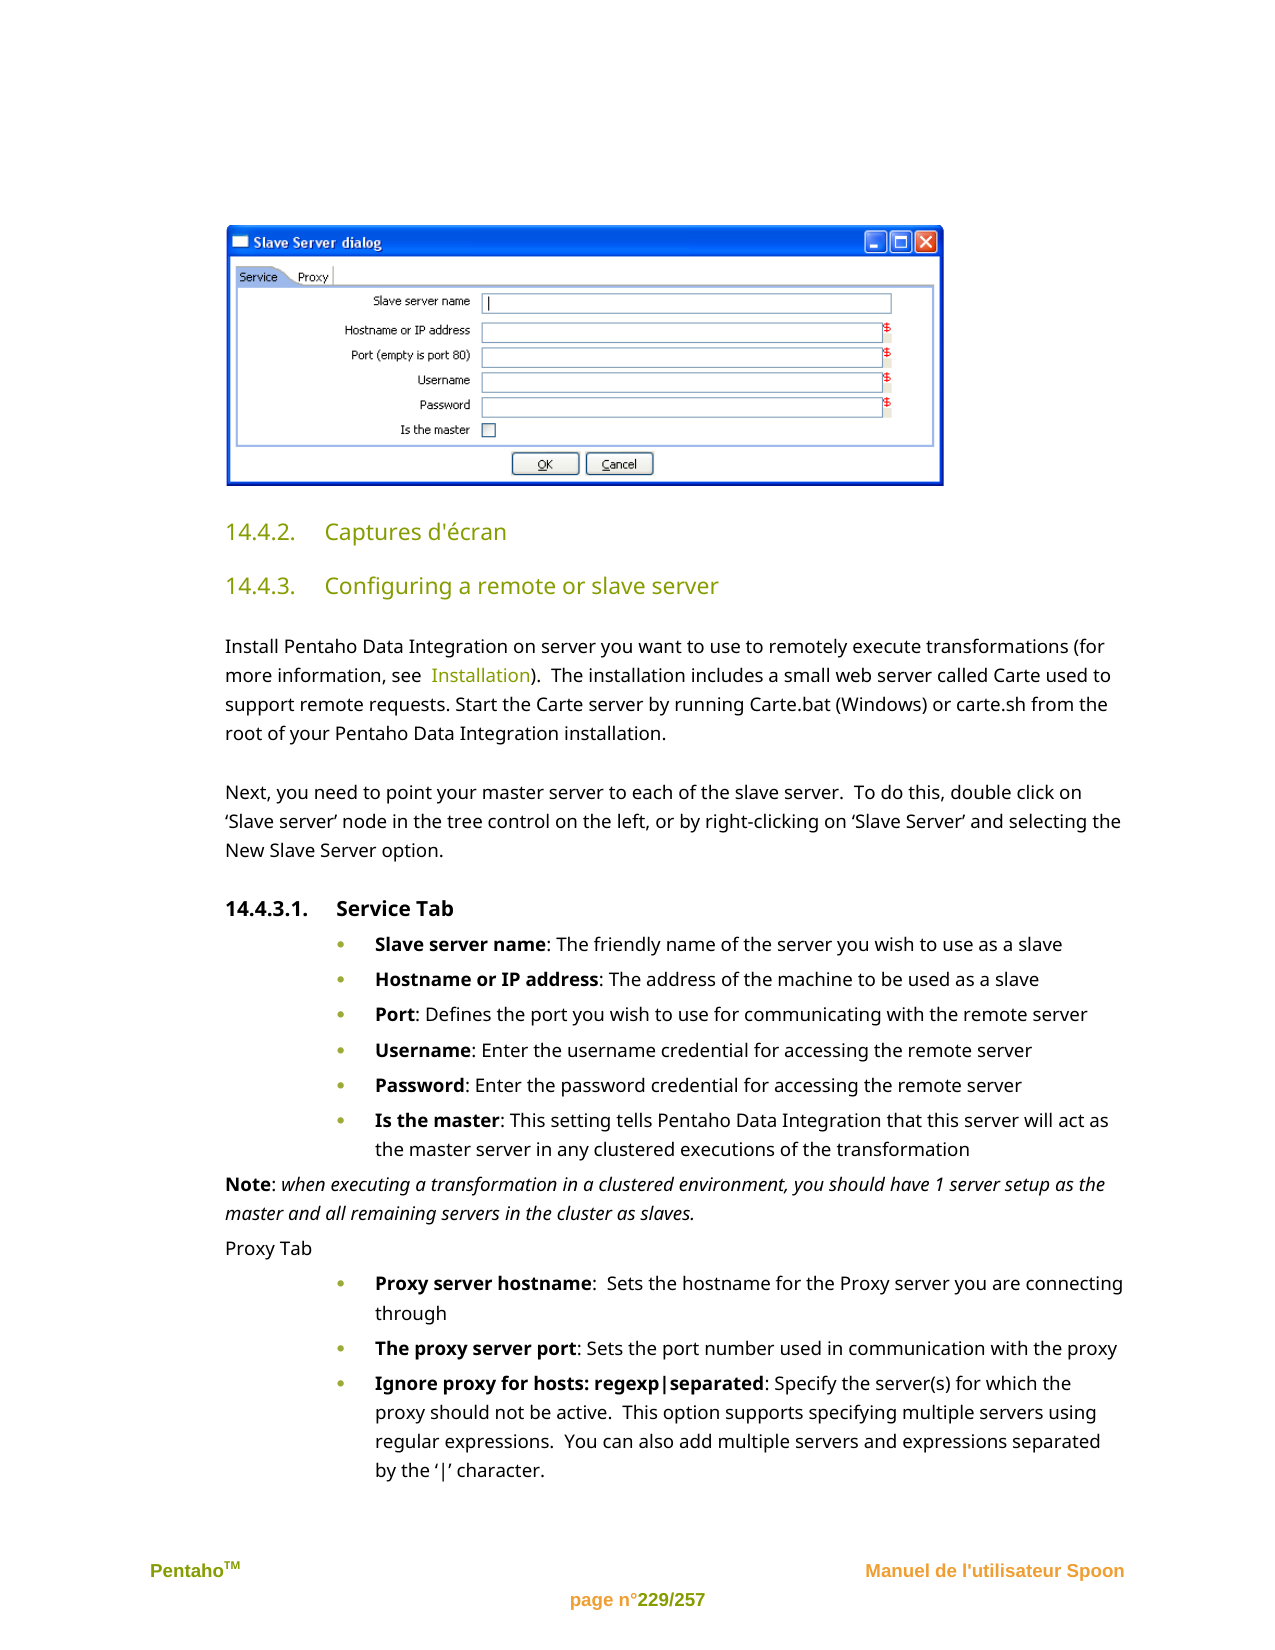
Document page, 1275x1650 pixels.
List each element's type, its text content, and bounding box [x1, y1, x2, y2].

list Is the master: This setting tells Pentaho Data Integration that this server will act as the master server in any clustered executions of the transformation [337, 1104, 1125, 1162]
list Password: Enter the password credential for accessing the remote server [337, 1069, 1125, 1098]
text Proxy Tab [225, 1232, 1125, 1262]
list The proxy server port: Sets the port number used in communication with the proxy [337, 1332, 1125, 1361]
subtitle Configuring a remote or slave server [225, 571, 1125, 600]
list Proxy server hostname: Sets the hostname for the Proxy server you are connecting through [337, 1267, 1125, 1326]
text Note: when executing a transformation in a clustered environment, you should have 1 server setup as the master and all remaining servers in the cluster as slaves. [225, 1168, 1125, 1226]
subtitle Captures d'écran [225, 175, 1125, 546]
text Next, you need to point your master server to each of the slave server. To do this, double click on ‘Slave server’ node in the tree control on the left, or by right-clicking on ‘Slave Server’ and selecting the New Slave Server option. [225, 776, 1125, 863]
list Hostname or IP address: The address of the machine to be used as a slave [337, 963, 1125, 993]
picture [226, 225, 944, 486]
list Ignore proxy for hosts: regexp|separated: Specify the server(s) for which the proxy should not be active. This option supports specifying multiple servers using regular expressions. You can also add multiple servers and expressions separated by the ‘|’ character. [337, 1367, 1125, 1483]
list Username: Enter the username credential for accessing the remote server [337, 1034, 1125, 1063]
subtitle Service Tab [225, 893, 1125, 922]
text Install Pentaho Data Integration on server you want to use to remotely execute transformations (for more information, see Installation). The installation includes a small web server called Carte used to support remote requests. Start the Carte server by running Carte.bat (Windows) or carte.sh from the root of your Pentaho Data Integration installation. [225, 630, 1125, 746]
list Slave server name: The friendly name of the server you wish to use as a slave [337, 928, 1125, 957]
list Port: Defines the port you wish to use for communicating with the remote server [337, 998, 1125, 1028]
